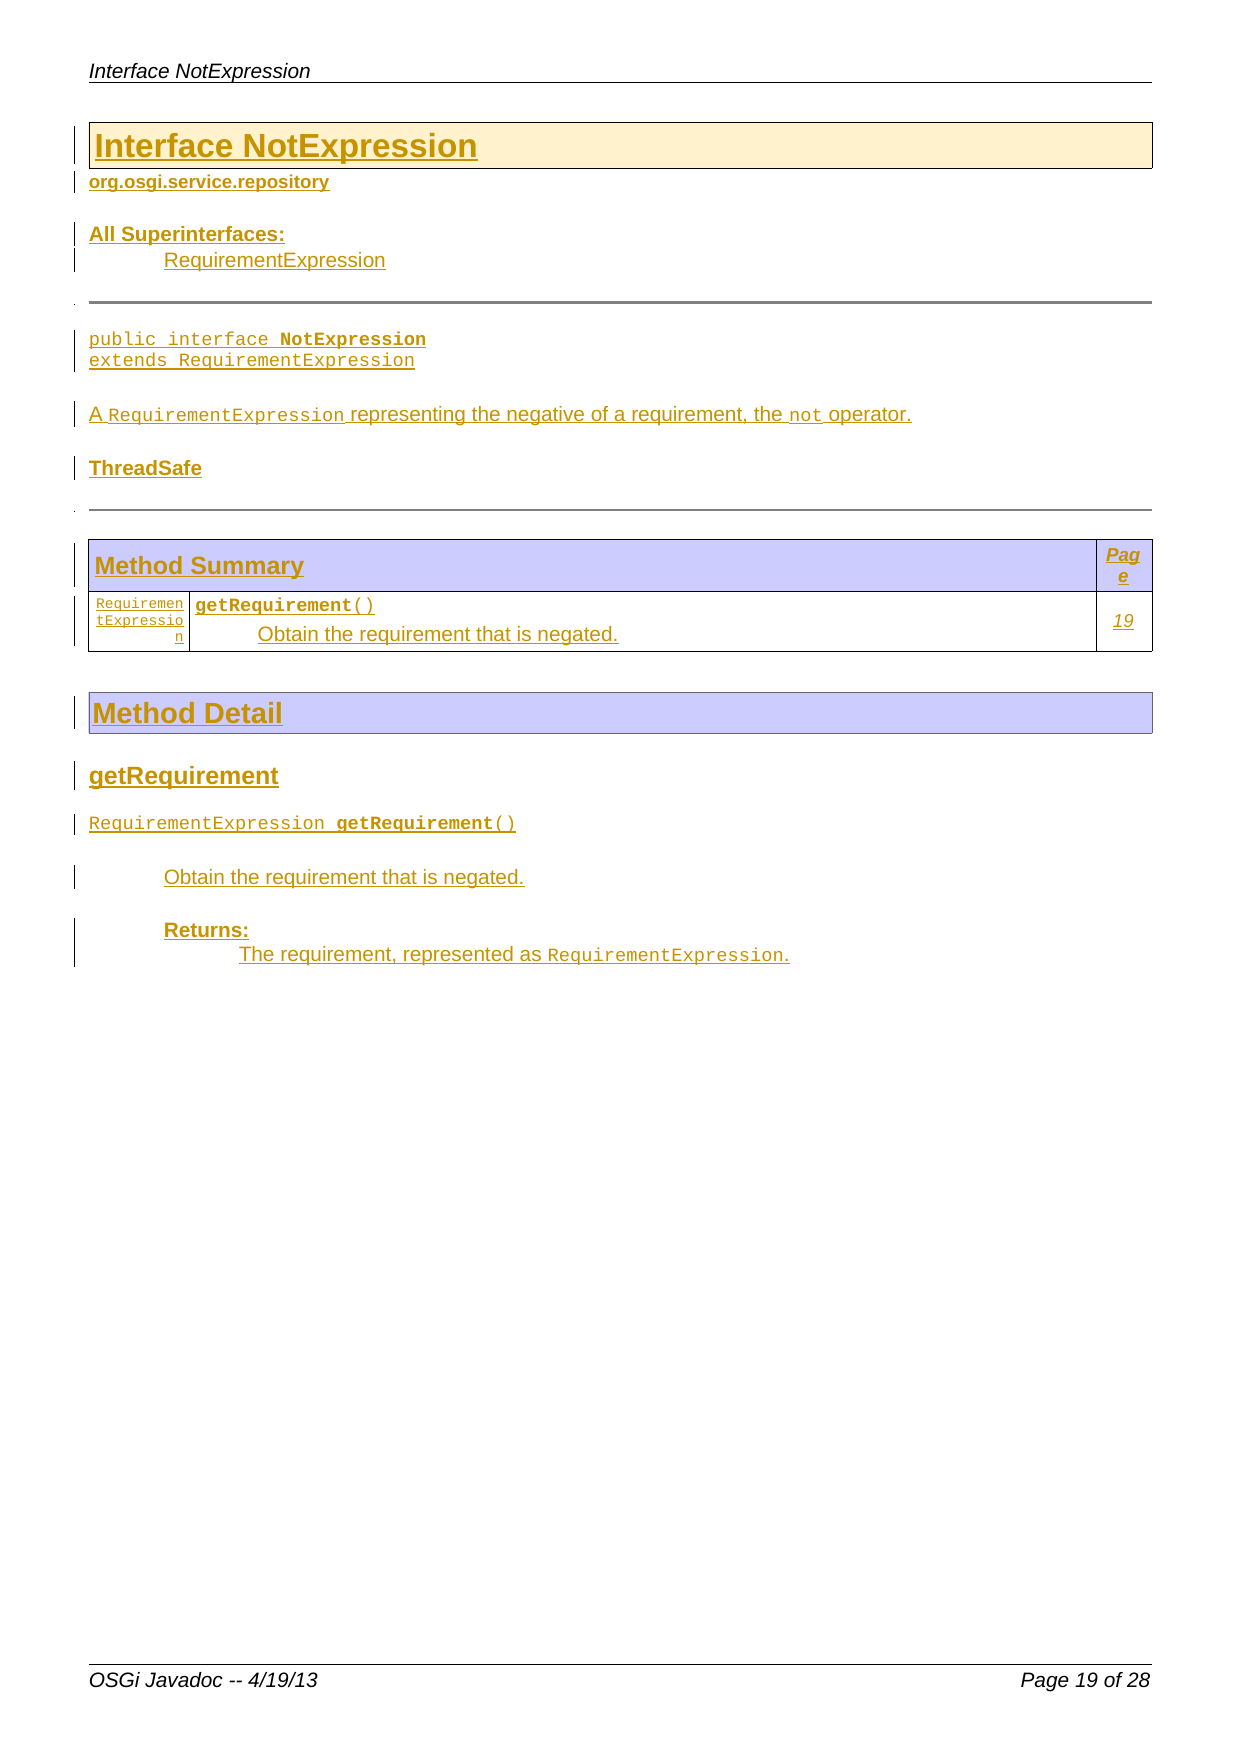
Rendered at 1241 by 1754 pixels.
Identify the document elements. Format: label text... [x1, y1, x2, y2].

text extends RequirementExpression [88, 351, 1152, 372]
text org.osgi.service.repository [88, 171, 1152, 193]
text RequirementExpression [163, 248, 1152, 272]
text RequirementExpression getRequirement() [88, 814, 1152, 835]
text Returns: [163, 918, 1152, 942]
subtitle getRequirement [88, 761, 1152, 790]
subtitle Method Detail [90, 693, 1152, 733]
table_cell getRequirement() Obtain the requirement that is negated. [190, 592, 1096, 651]
table_cell 20 [1097, 592, 1152, 651]
subtitle Interface NotExpression [90, 123, 1152, 168]
table_header Page [1097, 540, 1152, 591]
subtitle All Superinterfaces: [88, 222, 1152, 246]
text public interface NotExpression [88, 330, 1152, 351]
text The requirement, represented as RequirementExpression. [238, 942, 1152, 967]
table_header Method Summary [89, 540, 1096, 591]
text ThreadSafe [88, 456, 1152, 480]
text Obtain the requirement that is negated. [163, 864, 1152, 888]
table_cell RequirementExpression [89, 592, 189, 651]
text A RequirementExpression representing the negative of a requirement, the not operator. [88, 401, 1152, 427]
